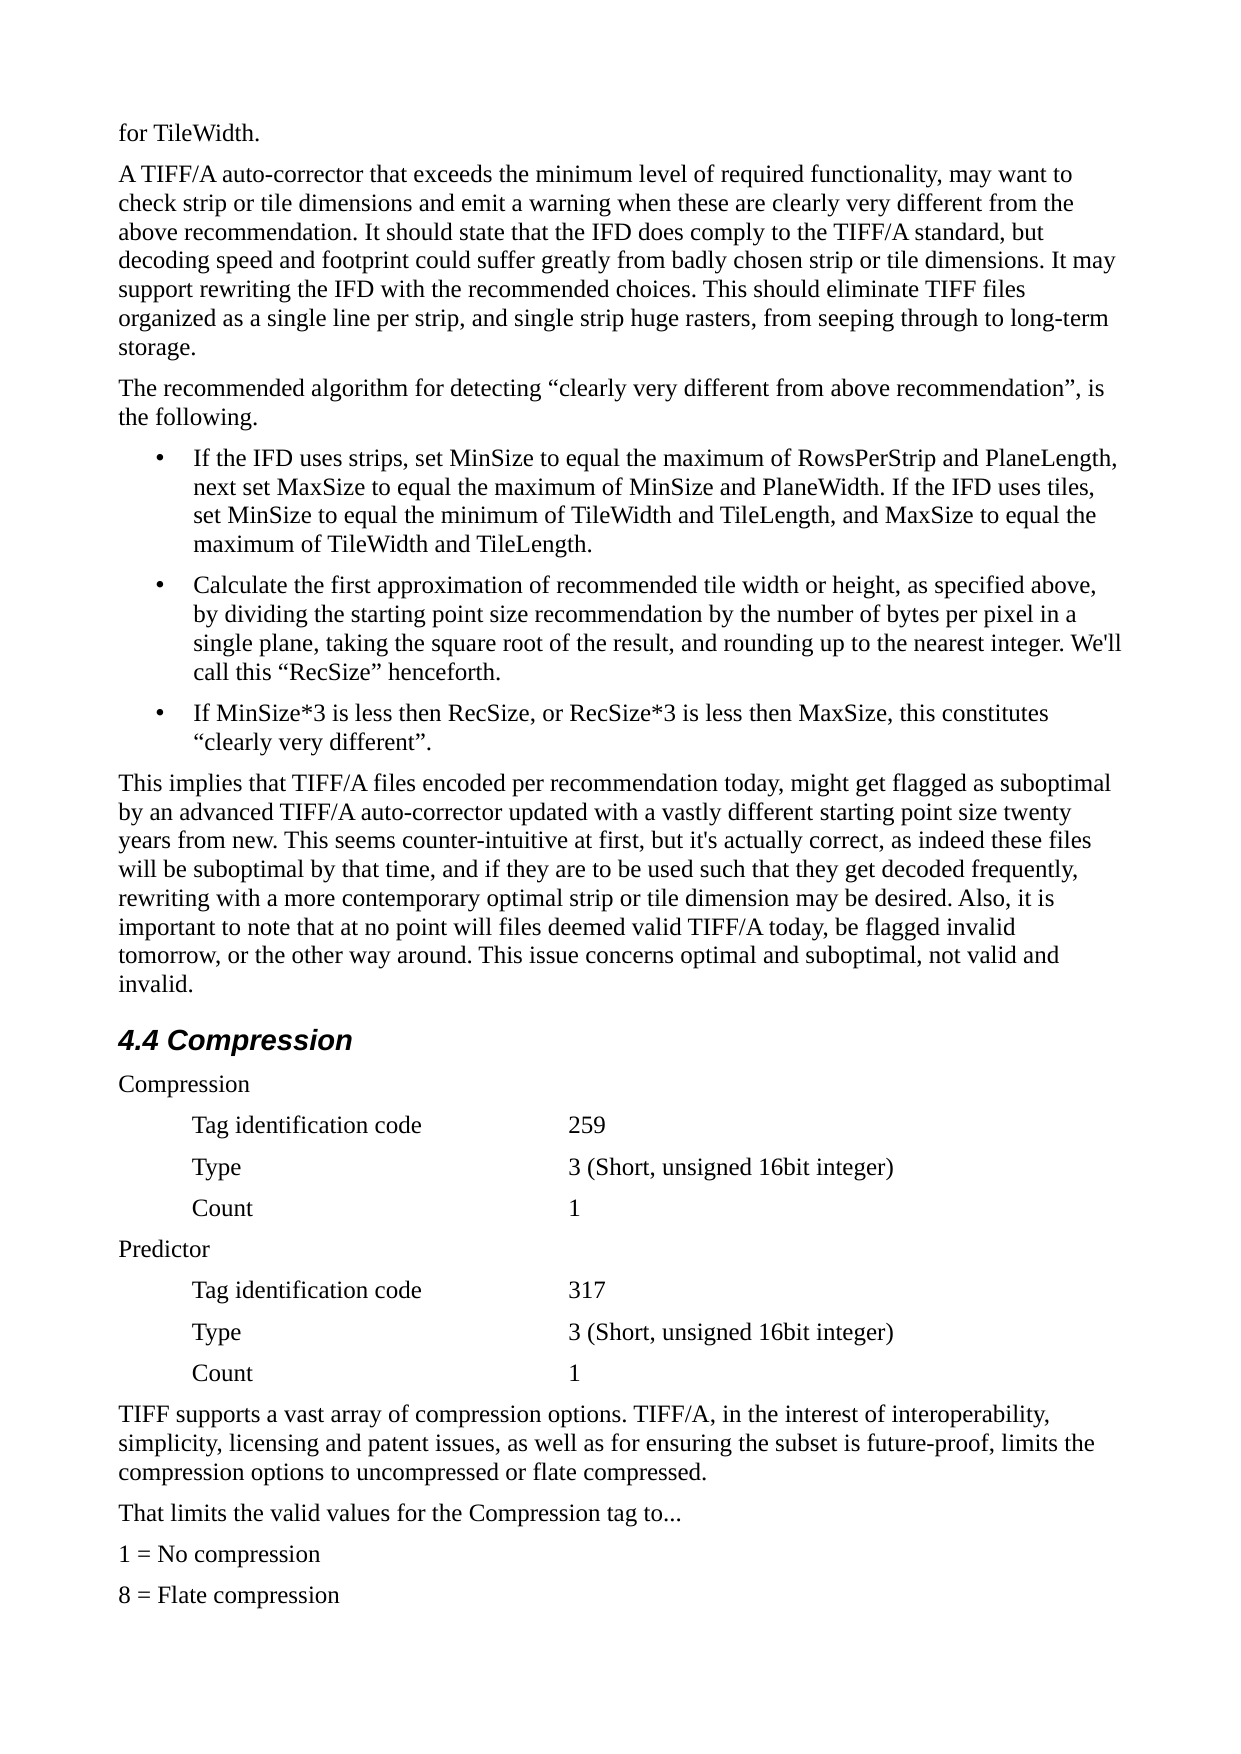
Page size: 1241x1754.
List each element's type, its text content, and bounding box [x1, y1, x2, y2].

text Predictor [118, 1234, 1122, 1263]
text The recommended algorithm for detecting “clearly very different from above recommendation”, is the following. [118, 373, 1122, 431]
text TIFF supports a vast array of compression options. TIFF/A, in the interest of interoperability, simplicity, licensing and patent issues, as well as for ensuring the subset is future-proof, limits the compression options to uncompressed or flate compressed. [118, 1399, 1122, 1485]
text Type 3 (Short, unsigned 16bit integer) [192, 1152, 1122, 1180]
text Tag identification code 259 [192, 1110, 1122, 1139]
list Calculate the first approximation of recommended tile width or height, as specified above, by dividing the starting point size recommendation by the number of bytes per pixel in a single plane, taking the square root of the result, and rounding up to the nearest integer. We'll call this “RecSize” henceforth. [156, 571, 1122, 686]
text Type 3 (Short, unsigned 16bit integer) [192, 1317, 1122, 1345]
text Tag identification code 317 [192, 1275, 1122, 1304]
subtitle 4.4 Compression [118, 1023, 1122, 1057]
text This implies that TIFF/A files encoded per recommendation today, might get flagged as suboptimal by an advanced TIFF/A auto-corrector updated with a vastly different starting point size twenty years from new. This seems counter-intuitive at first, but it's actually correct, as indeed these files will be suboptimal by that time, and if they are to be used such that they get decoded frequently, rewriting with a more contemporary optimal strip or tile dimension may be desired. Also, it is important to note that at no point will files deemed valid TIFF/A today, be flagged invalid tomorrow, or the other way around. This issue concerns optimal and suboptimal, not valid and invalid. [118, 768, 1122, 998]
text Count 1 [192, 1358, 1122, 1387]
list If MinSize*3 is less then RecSize, or RecSize*3 is less then MaxSize, this constitutes “clearly very different”. [156, 698, 1122, 756]
text Count 1 [192, 1193, 1122, 1222]
text Compression [118, 1069, 1122, 1098]
text A TIFF/A auto-corrector that exceeds the minimum level of required functionality, may want to check strip or tile dimensions and emit a warning when these are clearly very different from the above recommendation. It should state that the IFD does comply to the TIFF/A standard, but decoding speed and footprint could suffer greatly from badly chosen strip or tile dimensions. It may support rewriting the IFD with the recommended choices. This should eliminate TIFF files organized as a single line per strip, and single strip huge rasters, from seeping through to long-term storage. [118, 159, 1122, 361]
text That limits the valid values for the Compression tag to... [118, 1498, 1122, 1527]
text 1 = No compression [118, 1539, 1122, 1568]
text 8 = Flate compression [118, 1580, 1122, 1609]
list If the IFD uses strips, set MinSize to equal the maximum of RowsPerStrip and PlaneLength, next set MaxSize to equal the maximum of MinSize and PlaneWidth. If the IFD uses tiles, set MinSize to equal the minimum of TileWidth and TileLength, and MaxSize to equal the maximum of TileWidth and TileLength. [156, 443, 1122, 558]
text for TileWidth. [118, 118, 1122, 147]
